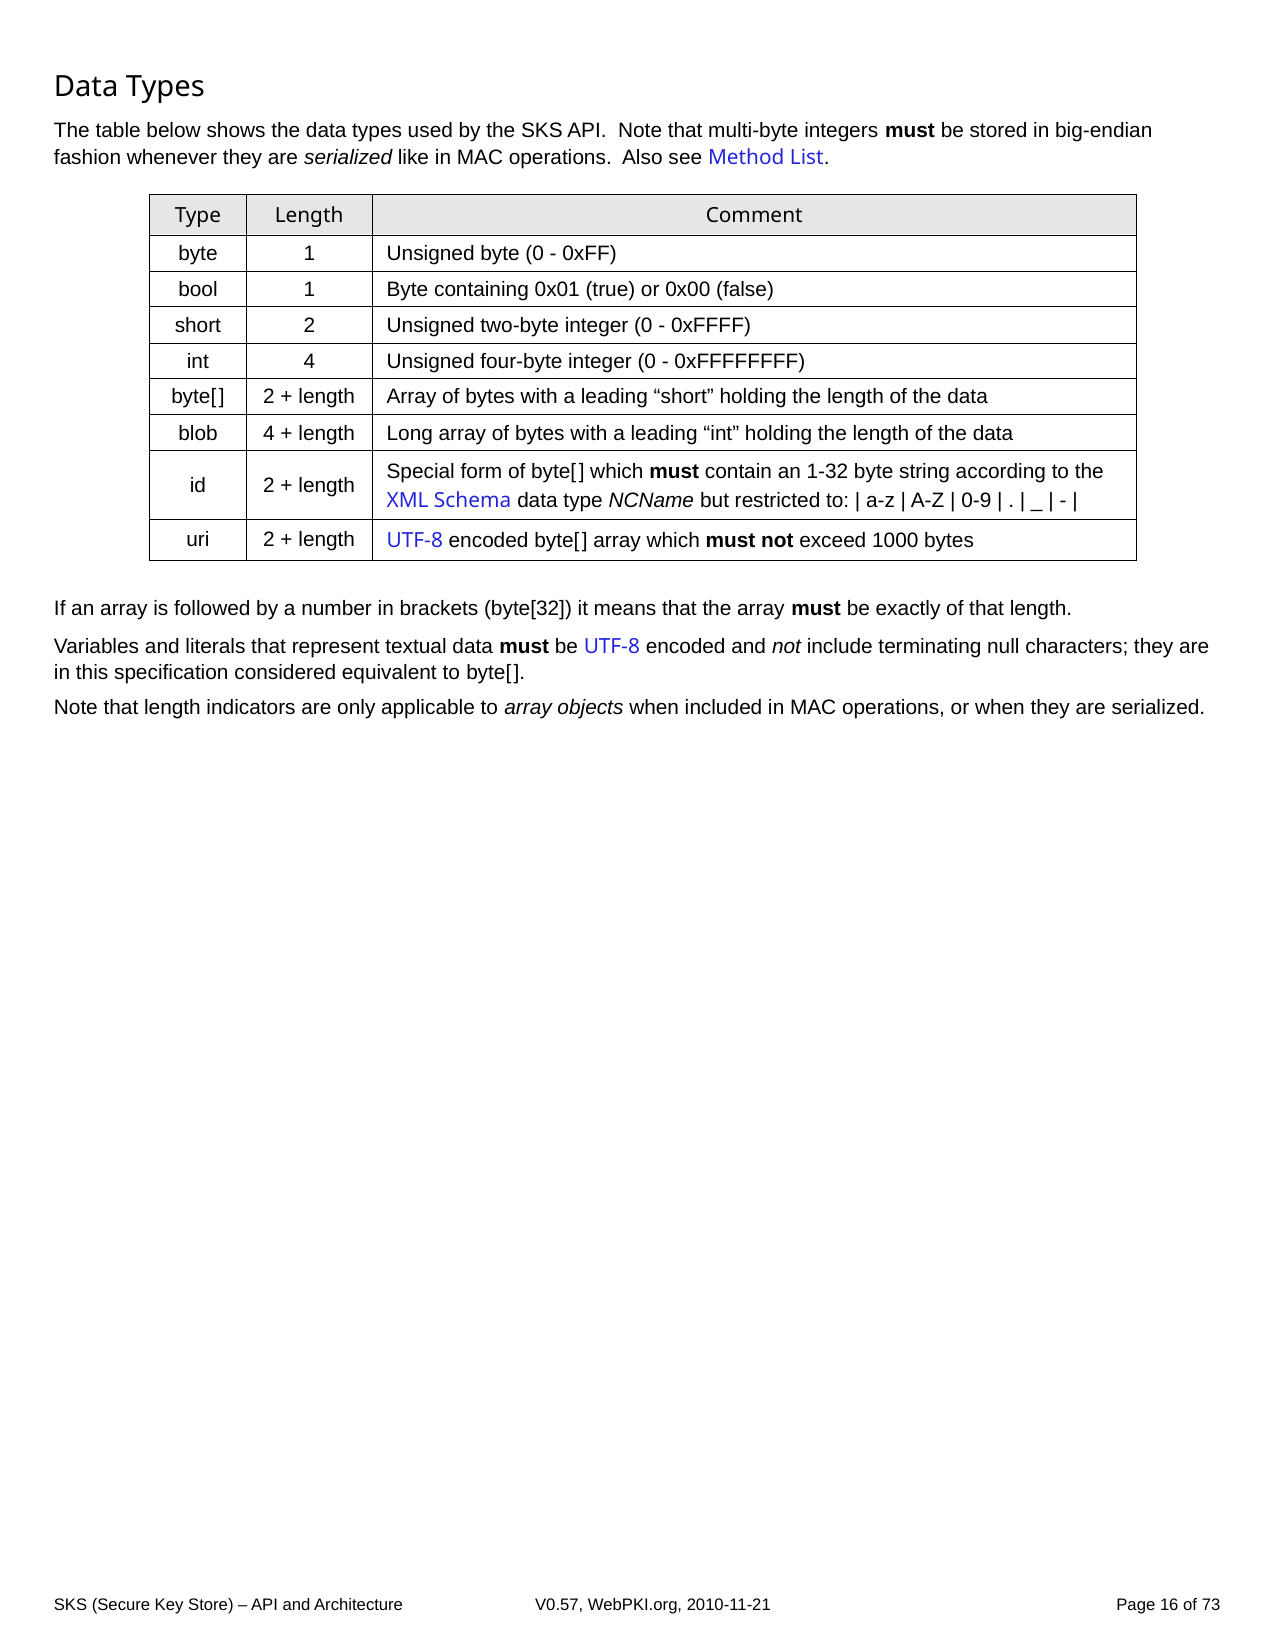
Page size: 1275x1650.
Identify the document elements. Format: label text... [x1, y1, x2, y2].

table_cell short [150, 307, 246, 342]
table_cell Array of bytes with a leading “short” holding the length of the data [373, 379, 1136, 414]
table_cell Unsigned four-byte integer (0 - 0xFFFFFFFF) [373, 344, 1136, 378]
text The table below shows the data types used by the SKS API. Note that multi-byte integers must be stored in big-endian fashion whenever they are serialized like in MAC operations. Also see Method List. [54, 118, 1221, 194]
table_header Type [150, 195, 246, 234]
table_cell 2 + length [247, 520, 372, 559]
table_cell id [150, 451, 246, 519]
table_cell bool [150, 272, 246, 306]
text Variables and literals that represent textual data must be UTF-8 encoded and not include terminating null characters; they are in this specification considered equivalent to byte[ ]. [54, 631, 1221, 683]
table_cell Byte containing 0x01 (true) or 0x00 (false) [373, 272, 1136, 306]
table_cell Special form of byte[ ] which must contain an 1-32 byte string according to the XML Schema data type NCName but restricted to: | a-z | A-Z | 0-9 | . | _ | - | [373, 451, 1136, 519]
table_cell blob [150, 415, 246, 450]
table_cell byte [150, 236, 246, 271]
table_cell 1 [247, 272, 372, 306]
table_cell Unsigned byte (0 - 0xFF) [373, 236, 1136, 271]
table_header Comment [373, 195, 1136, 234]
table_cell int [150, 344, 246, 378]
table_cell uri [150, 520, 246, 559]
table_cell byte[ ] [150, 379, 246, 414]
table_cell 1 [247, 236, 372, 271]
table_cell 2 [247, 307, 372, 342]
table_cell 2 + length [247, 379, 372, 414]
text If an array is followed by a number in brackets (byte[32]) it means that the array must be exactly of that length. [54, 595, 1221, 619]
table_cell UTF-8 encoded byte[ ] array which must not exceed 1000 bytes [373, 520, 1136, 559]
table_cell Unsigned two-byte integer (0 - 0xFFFF) [373, 307, 1136, 342]
table_cell Long array of bytes with a leading “int” holding the length of the data [373, 415, 1136, 450]
text Note that length indicators are only applicable to array objects when included in MAC operations, or when they are serialized. [54, 695, 1221, 719]
subtitle Data Types [54, 66, 1221, 105]
table_cell 4 [247, 344, 372, 378]
table_cell 4 + length [247, 415, 372, 450]
table_cell 2 + length [247, 451, 372, 519]
table_header Length [247, 195, 372, 234]
